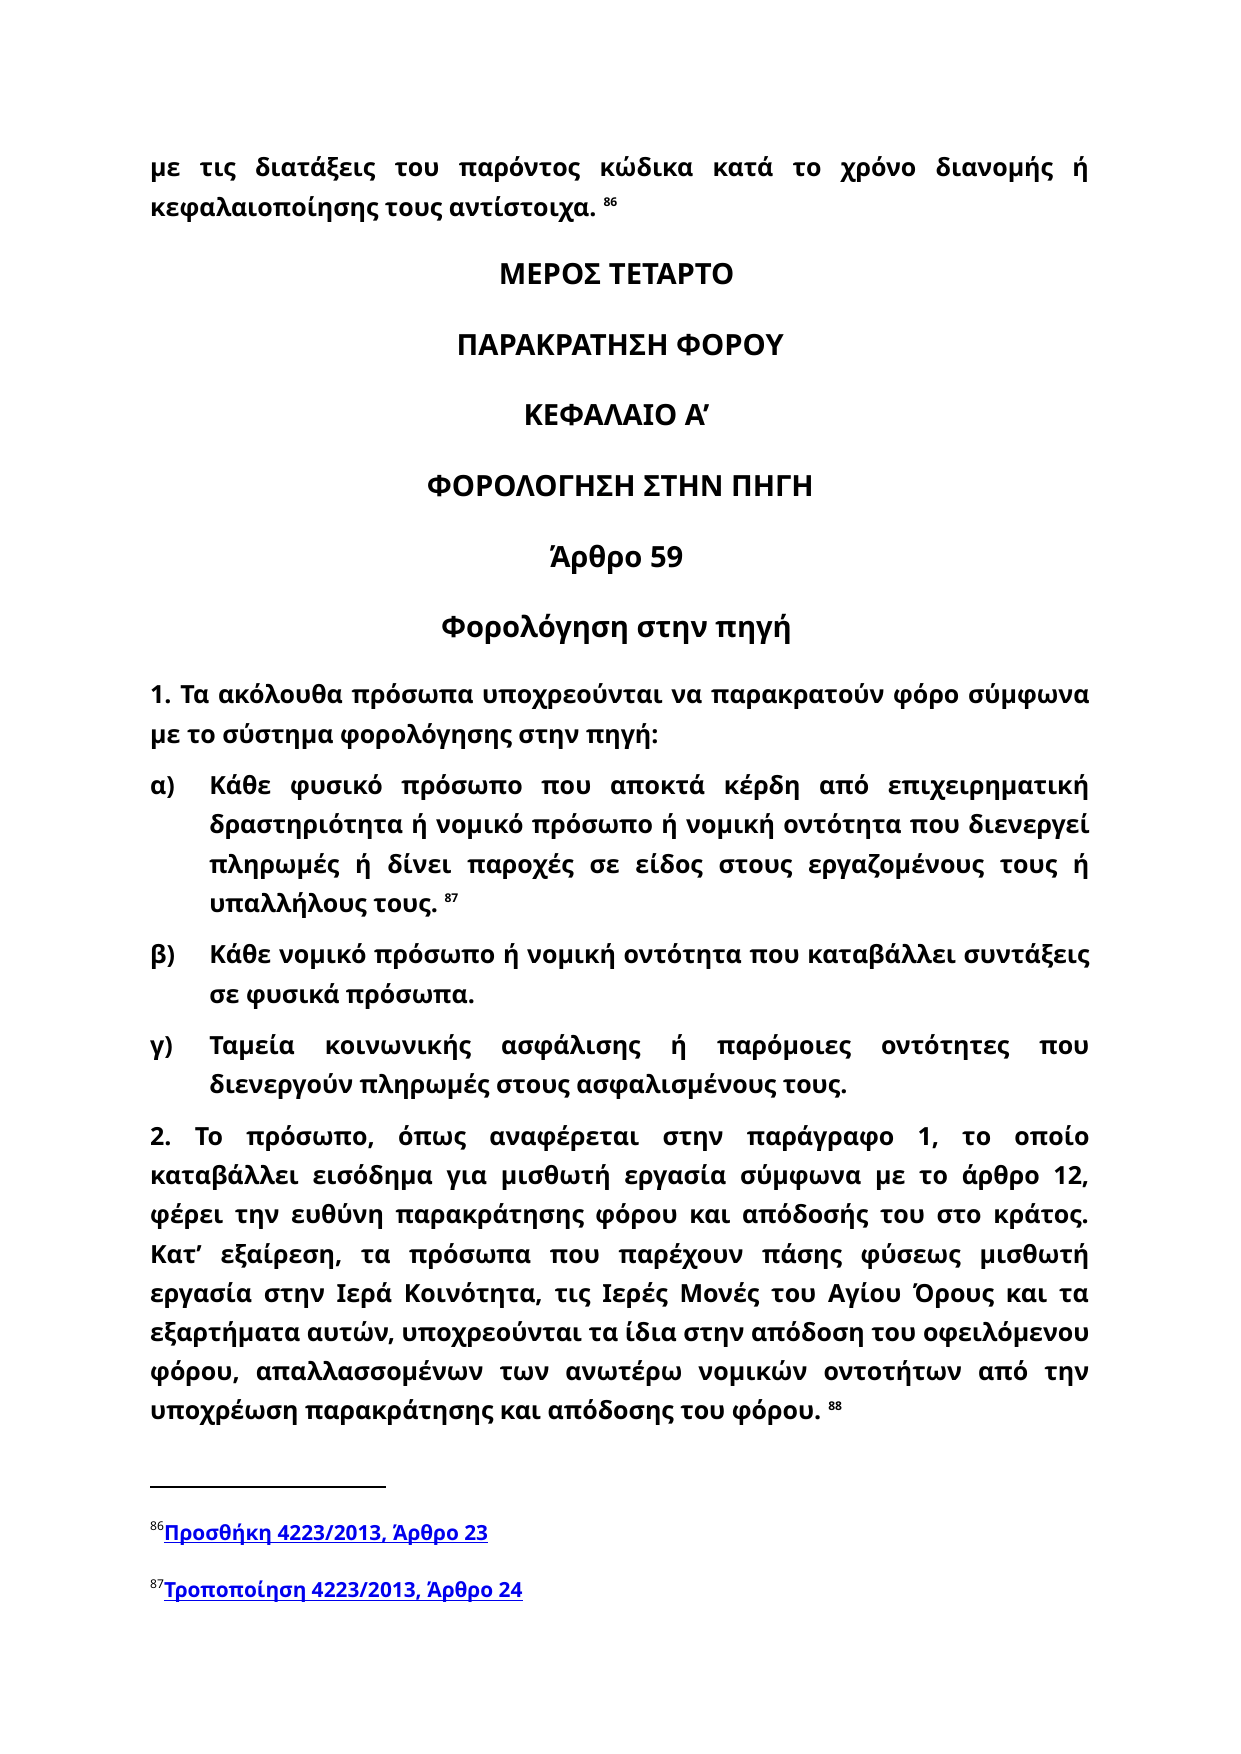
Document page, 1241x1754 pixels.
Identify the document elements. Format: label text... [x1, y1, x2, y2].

text Τροποποίηση 4223/2013, Άρθρο 24 [150, 1576, 1090, 1604]
text 1. Τα ακόλουθα πρόσωπα υποχρεούνται να παρακρατούν φόρο σύμφωνα με το σύστημα φορολόγησης στην πηγή: [150, 677, 1090, 750]
list α) Κάθε φυσικό πρόσωπο που αποκτά κέρδη από επιχειρηματική δραστηριότητα ή νομικό πρόσωπο ή νομική οντότητα που διενεργεί πληρωμές ή δίνει παροχές σε είδος στους εργαζομένους τους ή υπαλλήλους τους. [150, 768, 1090, 919]
subtitle ΦΟΡΟΛΟΓΗΣΗ ΣΤΗΝ ΠΗΓΗ [150, 465, 1090, 505]
list β) Κάθε νομικό πρόσωπο ή νομική οντότητα που καταβάλλει συντάξεις σε φυσικά πρόσωπα. [150, 937, 1090, 1010]
subtitle Φορολόγηση στην πηγή [150, 606, 1090, 646]
subtitle Άρθρο 59 [150, 536, 1090, 576]
list γ) Ταμεία κοινωνικής ασφάλισης ή παρόμοιες οντότητες που διενεργούν πληρωμές στους ασφαλισμένους τους. [150, 1028, 1090, 1101]
subtitle ΚΕΦΑΛΑΙΟ Α’ [150, 394, 1090, 434]
text 2. Το πρόσωπο, όπως αναφέρεται στην παράγραφο 1, το οποίο καταβάλλει εισόδημα για μισθωτή εργασία σύμφωνα με το άρθρο 12, φέρει την ευθύνη παρακράτησης φόρου και απόδοσής του στο κράτος. Κατ’ εξαίρεση, τα πρόσωπα που παρέχουν πάσης φύσεως μισθωτή εργασία στην Ιερά Κοινότητα, τις Ιερές Μονές του Αγίου Όρους και τα εξαρτήματα αυτών, υποχρεούνται τα ίδια στην απόδοση του οφειλόμενου φόρου, απαλλασσομένων των ανωτέρω νομικών οντοτήτων από την υποχρέωση παρακράτησης και απόδοσης του φόρου. [150, 1119, 1090, 1427]
subtitle ΠΑΡΑΚΡΑΤΗΣΗ ΦΟΡΟΥ [150, 324, 1090, 364]
subtitle ΜΕΡΟΣ ΤΕΤΑΡΤΟ [150, 253, 1090, 293]
text Προσθήκη 4223/2013, Άρθρο 23 [150, 1518, 1090, 1546]
text με τις διατάξεις του παρόντος κώδικα κατά το χρόνο διανομής ή κεφαλαιοποίησης τους αντίστοιχα. [150, 150, 1090, 223]
